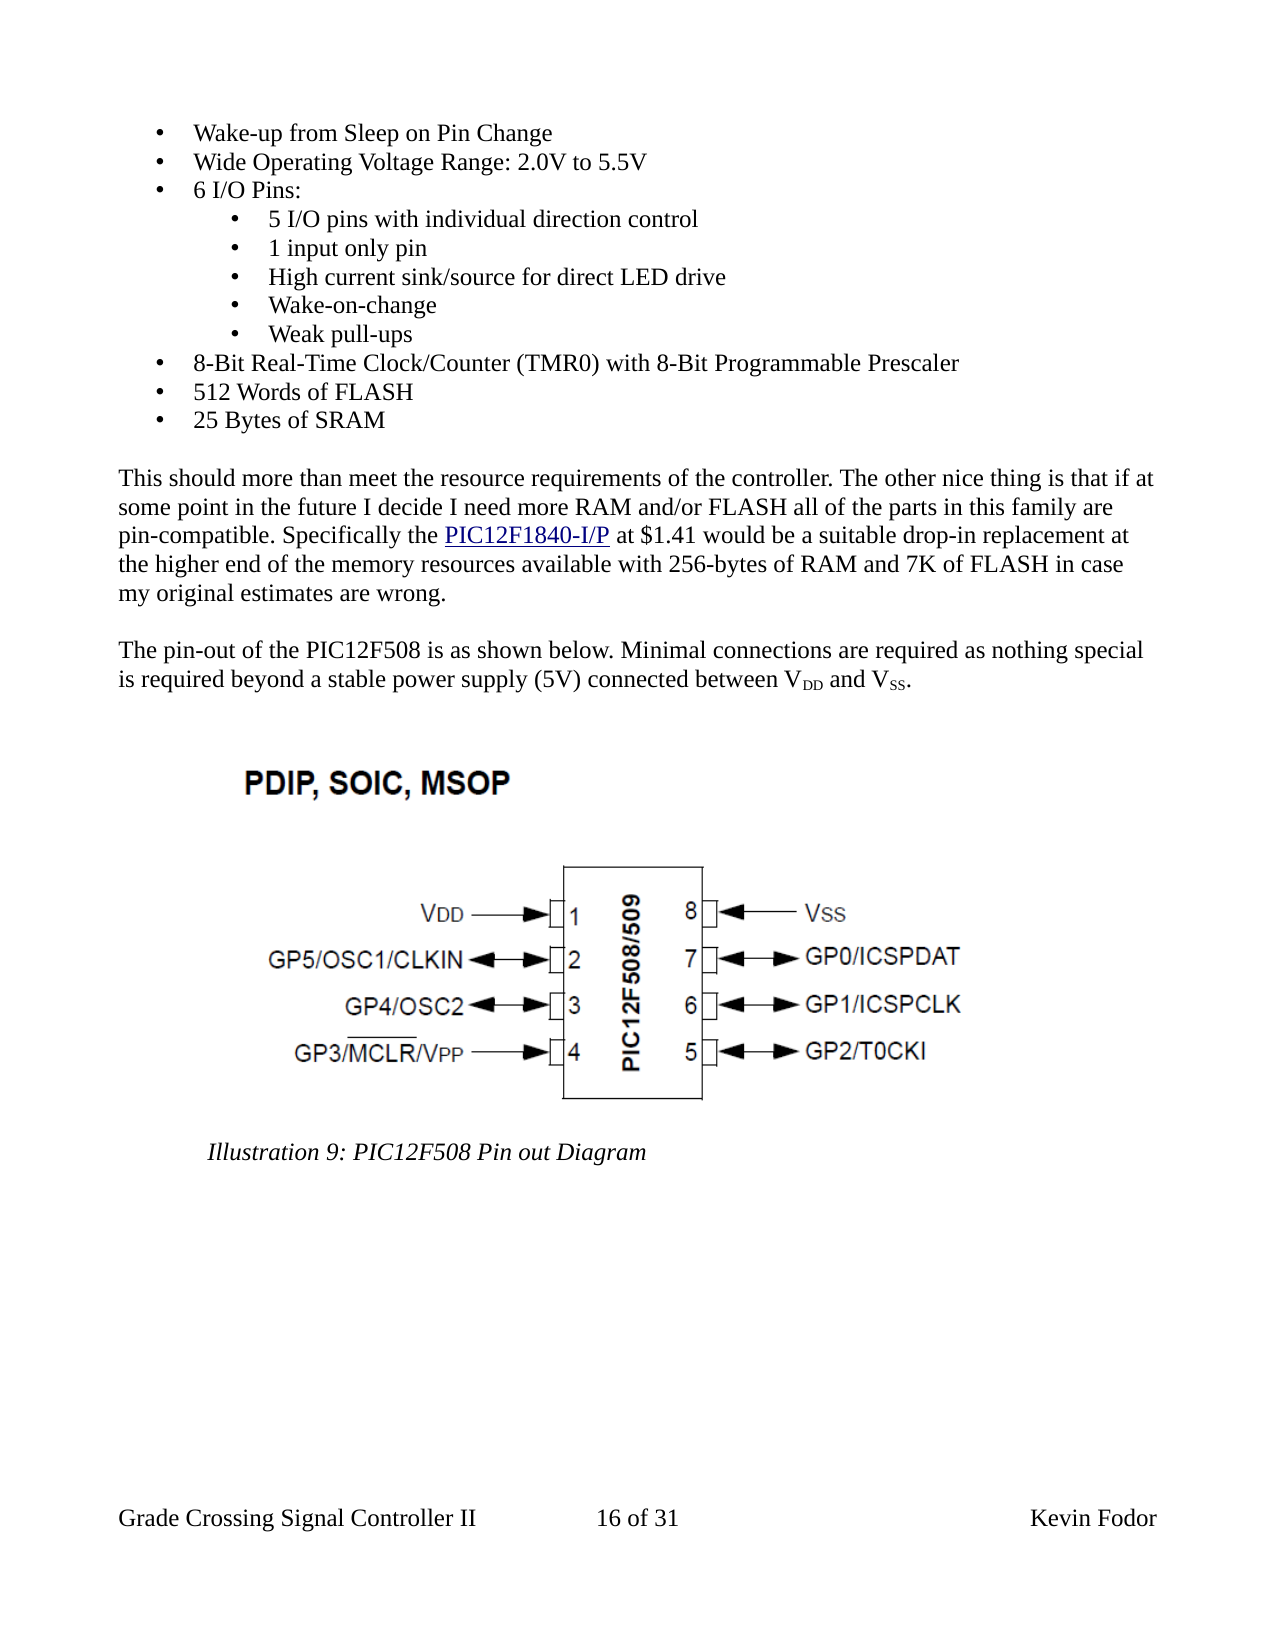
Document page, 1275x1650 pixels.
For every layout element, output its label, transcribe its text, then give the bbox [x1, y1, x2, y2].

list 5 I/O pins with individual direction control [231, 204, 1157, 233]
list 8-Bit Real-Time Clock/Counter (TMR0) with 8-Bit Programmable Prescaler [156, 348, 1157, 377]
list Wake-on-change [231, 291, 1157, 319]
text This should more than meet the resource requirements of the controller. The other nice thing is that if at some point in the future I decide I need more RAM and/or FLASH all of the parts in this family are pin-compatible. Specifically the PIC12F1840-I/P at $1.41 would be a suitable drop-in replacement at the higher end of the memory resources available with 256-bytes of RAM and 7K of FLASH in case my original estimates are wrong. [118, 463, 1157, 607]
list 1 input only pin [231, 233, 1157, 262]
list Wake-up from Sleep on Pin Change [156, 118, 1157, 147]
text The pin-out of the PIC12F508 is as shown below. Minimal connections are required as nothing special is required beyond a stable power supply (5V) connected between VDD and VSS. [118, 636, 1157, 693]
list Weak pull-ups [231, 319, 1157, 348]
text Illustration 9: PIC12F508 Pin out Diagram [207, 748, 1004, 1166]
list 6 I/O Pins: [156, 176, 1157, 204]
list Wide Operating Voltage Range: 2.0V to 5.5V [156, 147, 1157, 176]
list High current sink/source for direct LED drive [231, 262, 1157, 291]
list 25 Bytes of SRAM [156, 406, 1157, 434]
list 512 Words of FLASH [156, 377, 1157, 406]
